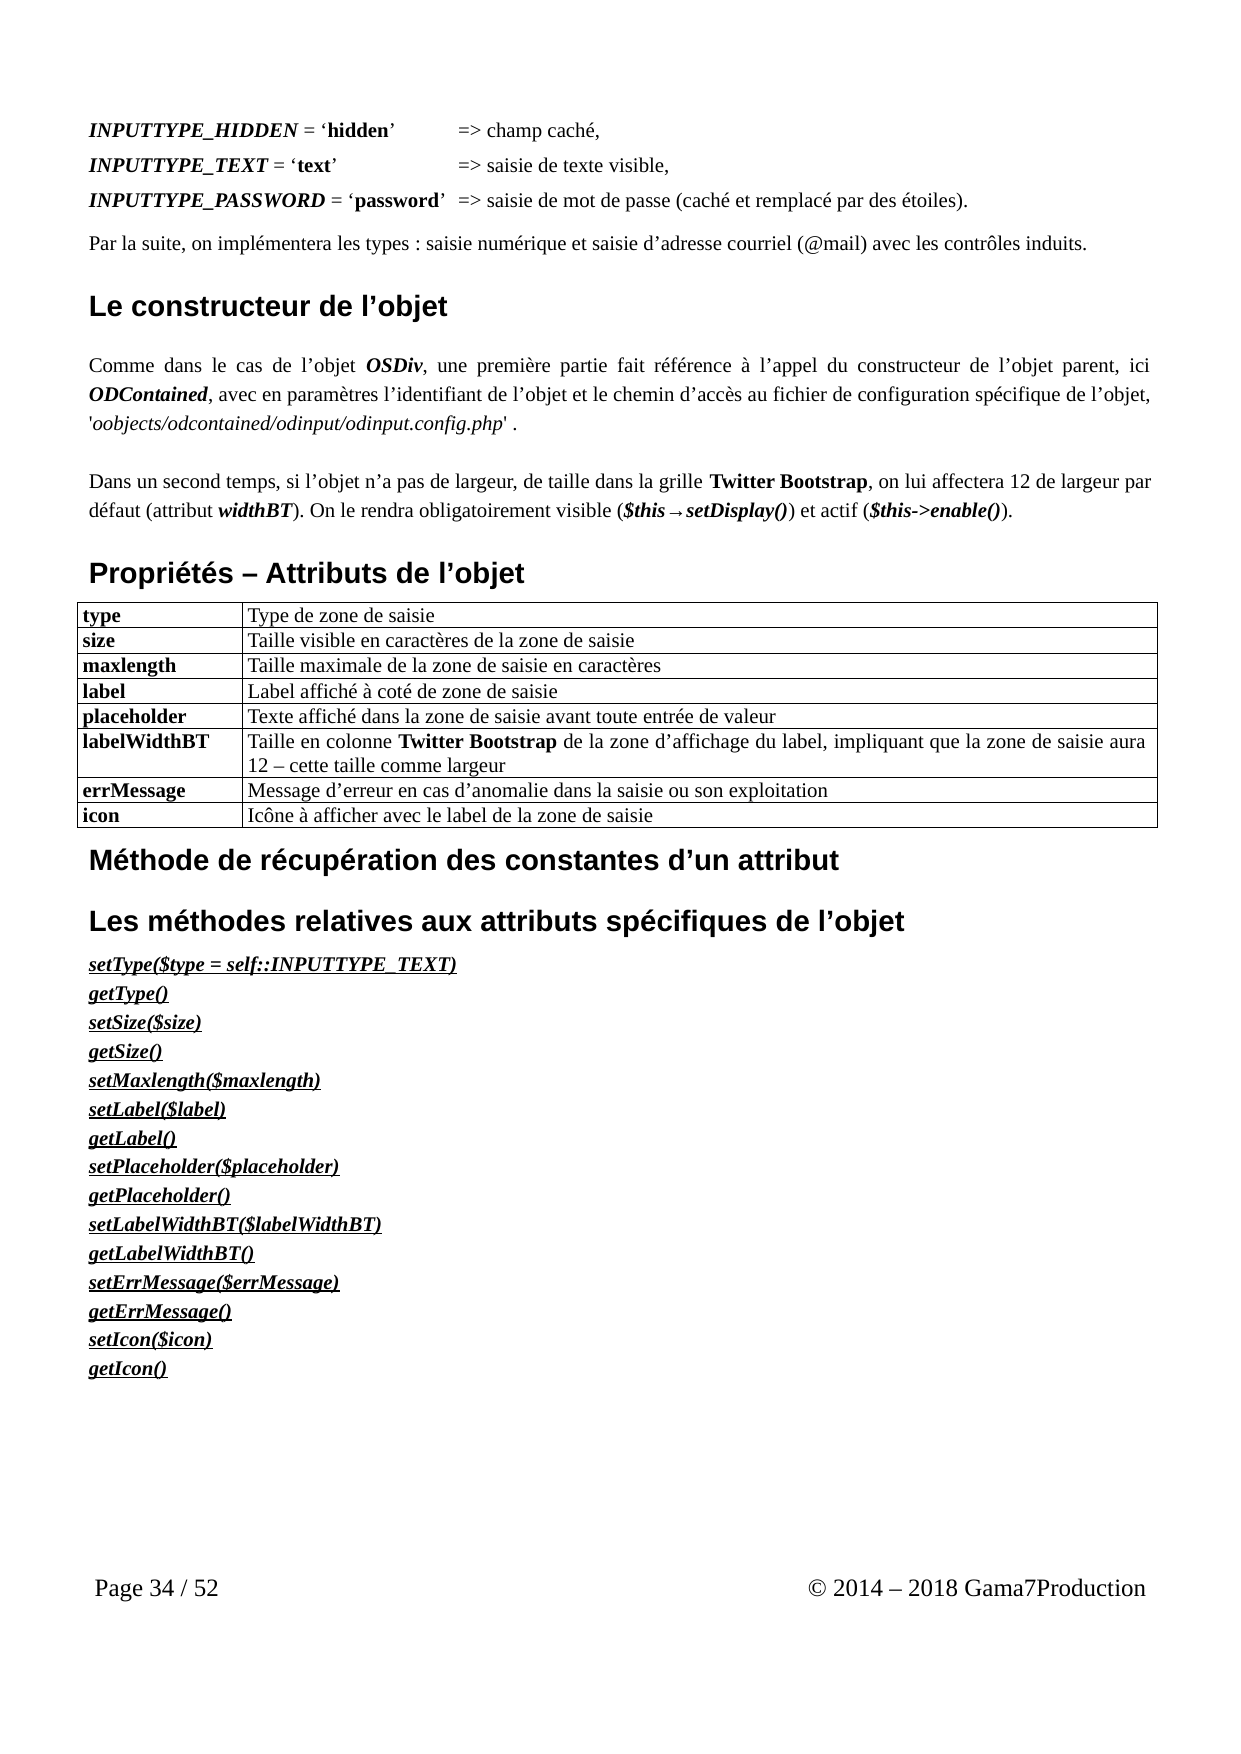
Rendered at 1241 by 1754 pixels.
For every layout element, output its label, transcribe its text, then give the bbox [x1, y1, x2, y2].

subtitle Le constructeur de l’objet [88, 289, 1152, 323]
text setMaxlength($maxlength) [88, 1068, 1152, 1092]
text Par la suite, on implémentera les types : saisie numérique et saisie d’adresse courriel (@mail) avec les contrôles induits. [88, 231, 1152, 255]
table_cell errMessage [78, 778, 242, 802]
text setIcon($icon) [88, 1327, 1152, 1351]
text INPUTTYPE_PASSWORD = ‘password’ => saisie de mot de passe (caché et remplacé par des étoiles). [88, 188, 1152, 212]
text getErrMessage() [88, 1298, 1152, 1323]
table_cell Texte affiché dans la zone de saisie avant toute entrée de valeur [243, 704, 1157, 728]
subtitle Méthode de récupération des constantes d’un attribut [88, 843, 1152, 876]
subtitle Les méthodes relatives aux attributs spécifiques de l’objet [88, 904, 1152, 937]
table_cell Label affiché à coté de zone de saisie [243, 679, 1157, 703]
text getLabelWidthBT() [88, 1241, 1152, 1265]
text getPlaceholder() [88, 1183, 1152, 1207]
table_cell icon [78, 803, 242, 827]
text getIcon() [88, 1356, 1152, 1380]
text setPlaceholder($placeholder) [88, 1154, 1152, 1178]
table_cell maxlength [78, 654, 242, 677]
text getType() [88, 981, 1152, 1005]
text INPUTTYPE_HIDDEN = ‘hidden’ => champ caché, [88, 118, 1152, 142]
text setLabelWidthBT($labelWidthBT) [88, 1212, 1152, 1236]
text INPUTTYPE_TEXT = ‘text’ => saisie de texte visible, [88, 153, 1152, 177]
table_header Type de zone de saisie [243, 603, 1157, 627]
text setSize($size) [88, 1010, 1152, 1034]
table_cell Message d’erreur en cas d’anomalie dans la saisie ou son exploitation [243, 778, 1157, 802]
table_cell label [78, 679, 242, 703]
table_cell Taille visible en caractères de la zone de saisie [243, 628, 1157, 652]
table_header type [78, 603, 242, 627]
text setType($type = self::INPUTTYPE_TEXT) [88, 952, 1152, 976]
text setLabel($label) [88, 1097, 1152, 1121]
table_cell size [78, 628, 242, 652]
table_cell Taille maximale de la zone de saisie en caractères [243, 654, 1157, 677]
table_cell placeholder [78, 704, 242, 728]
text Dans un second temps, si l’objet n’a pas de largeur, de taille dans la grille Twitter Bootstrap, on lui affectera 12 de largeur par défaut (attribut widthBT). On le rendra obligatoirement visible ($this→setDisplay()) et actif ($this->enable()). [88, 469, 1152, 522]
table_cell labelWidthBT [78, 729, 242, 777]
subtitle Propriétés – Attributs de l’objet [88, 556, 1152, 590]
text Comme dans le cas de l’objet OSDiv, une première partie fait référence à l’appel du constructeur de l’objet parent, ici ODContained, avec en paramètres l’identifiant de l’objet et le chemin d’accès au fichier de configuration spécifique de l’objet, 'oobjects/odcontained/odinput/odinput.config.php' . [88, 353, 1152, 434]
text getSize() [88, 1039, 1152, 1063]
table_cell Icône à afficher avec le label de la zone de saisie [243, 803, 1157, 827]
text getLabel() [88, 1125, 1152, 1149]
table_cell Taille en colonne Twitter Bootstrap de la zone d’affichage du label, impliquant que la zone de saisie aura 12 – cette taille comme largeur [243, 729, 1157, 777]
text setErrMessage($errMessage) [88, 1270, 1152, 1294]
